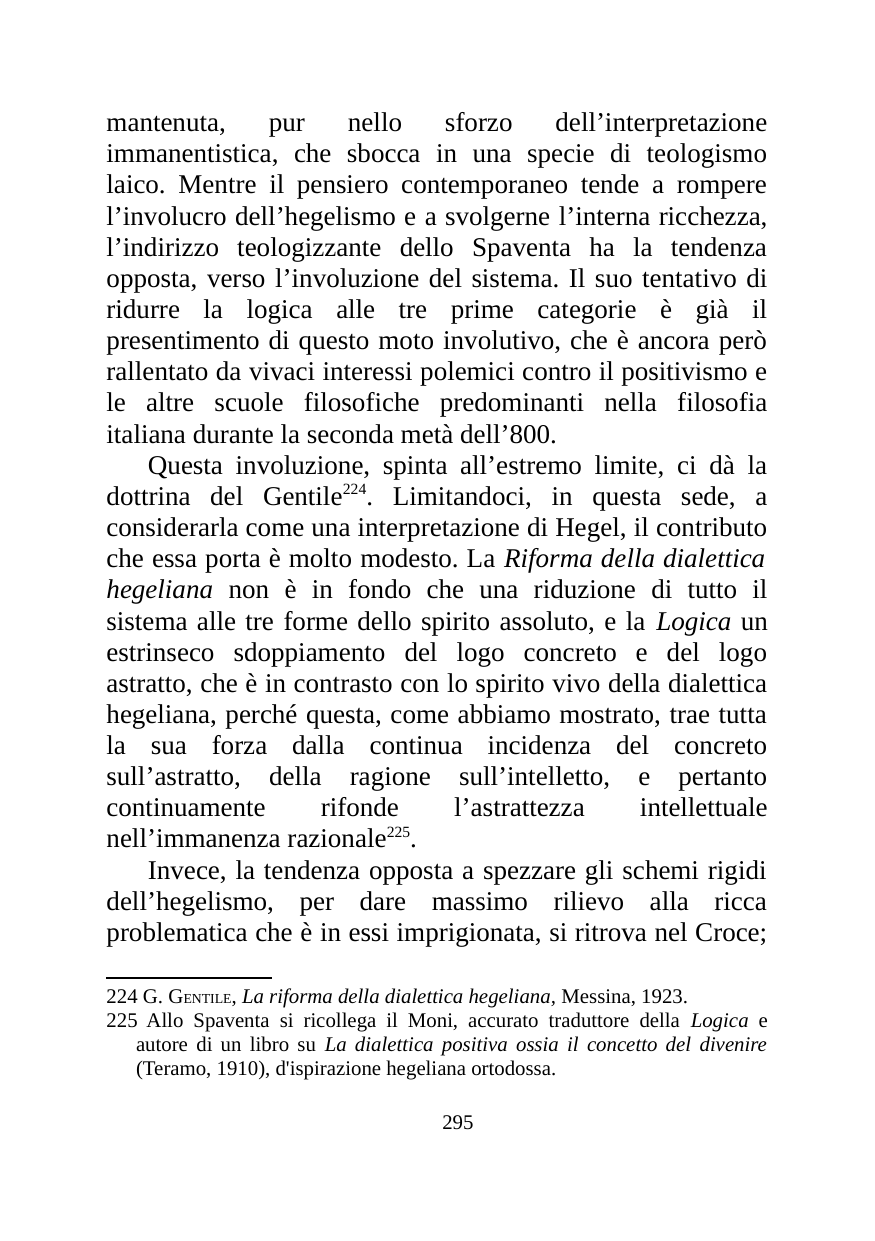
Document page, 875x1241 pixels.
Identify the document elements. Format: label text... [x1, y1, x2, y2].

text Invece, la tendenza opposta a spezzare gli schemi rigidi dell’hegelismo, per dare massimo rilievo alla ricca problematica che è in essi imprigionata, si ritrova nel Croce; [106, 854, 768, 947]
text G. Gentile, La riforma della dialettica hegeliana, Messina, 1923. [106, 984, 768, 1008]
text Allo Spaventa si ricollega il Moni, accurato traduttore della Logica e autore di un libro su La dialettica positiva ossia il concetto del divenire (Teramo, 1910), d'ispirazione hegeliana ortodossa. [106, 1008, 768, 1080]
text Questa involuzione, spinta all’estremo limite, ci dà la dottrina del Gentile. Limitandoci, in questa sede, a considerarla come una interpretazione di Hegel, il contributo che essa porta è molto modesto. La Riforma della dialettica hegeliana non è in fondo che una riduzione di tutto il sistema alle tre forme dello spirito assoluto, e la Logica un estrinseco sdoppiamento del logo concreto e del logo astratto, che è in contrasto con lo spirito vivo della dialettica hegeliana, perché questa, come abbiamo mostrato, trae tutta la sua forza dalla continua incidenza del concreto sull’astratto, della ragione sull’intelletto, e pertanto continuamente rifonde l’astrattezza intellettuale nell’immanenza razionale. [106, 449, 768, 854]
text mantenuta, pur nello sforzo dell’interpretazione immanentistica, che sbocca in una specie di teologismo laico. Mentre il pensiero contemporaneo tende a rompere l’involucro dell’hegelismo e a svolgerne l’interna ricchezza, l’indirizzo teologizzante dello Spaventa ha la tendenza opposta, verso l’involuzione del sistema. Il suo tentativo di ridurre la logica alle tre prime categorie è già il presentimento di questo moto involutivo, che è ancora però rallentato da vivaci interessi polemici contro il positivismo e le altre scuole filosofiche predominanti nella filosofia italiana durante la seconda metà dell’800. [106, 106, 768, 449]
